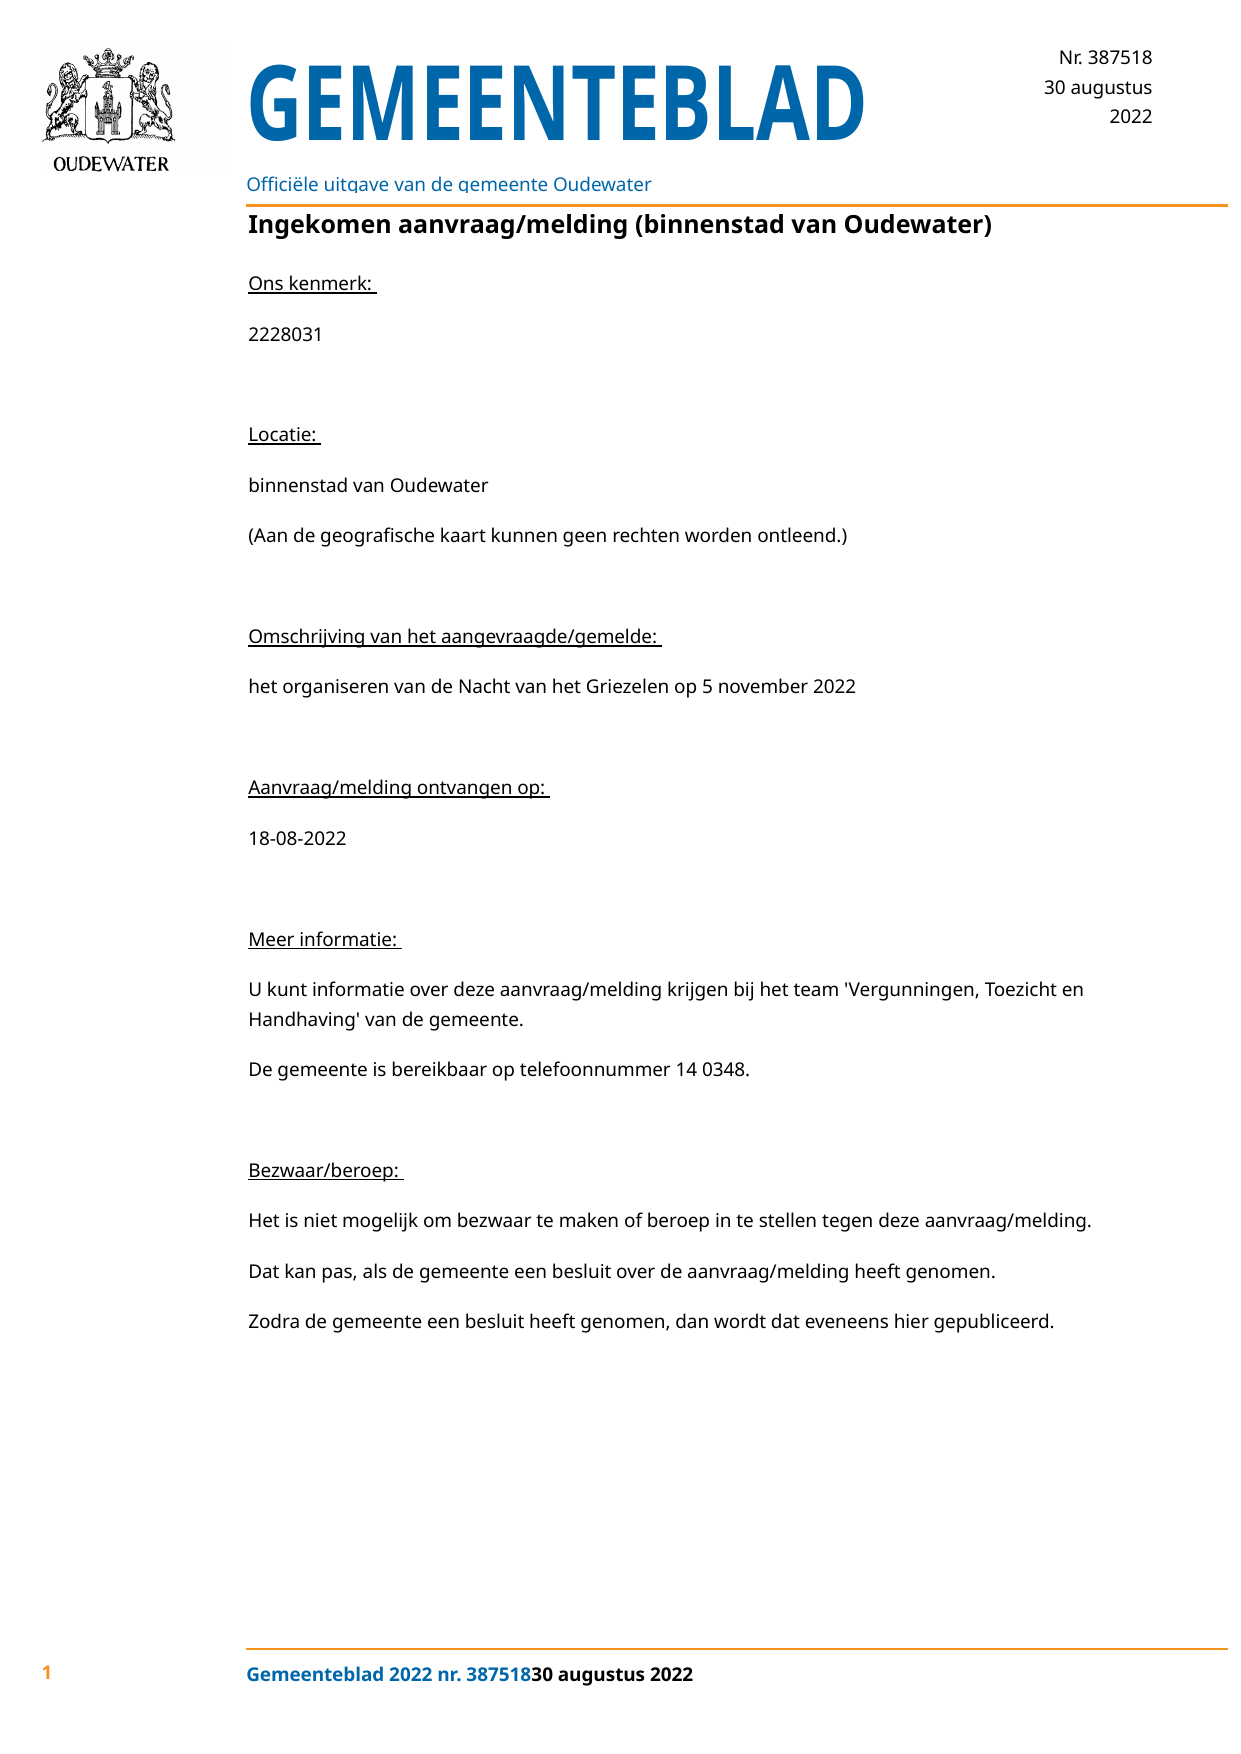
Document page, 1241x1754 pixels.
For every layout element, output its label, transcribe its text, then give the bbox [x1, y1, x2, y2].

text (Aan de geografische kaart kunnen geen rechten worden ontleend.) [248, 522, 1152, 548]
text U kunt informatie over deze aanvraag/melding krijgen bij het team 'Vergunningen, Toezicht en Handhaving' van de gemeente. [248, 976, 1152, 1031]
text Zodra de gemeente een besluit heeft genomen, dan wordt dat eveneens hier gepubliceerd. [248, 1308, 1152, 1334]
text Ingekomen aanvraag/melding (binnenstad van Oudewater) [248, 207, 1152, 241]
text Aanvraag/melding ontvangen op: [248, 774, 1152, 800]
text 2228031 [248, 321, 1152, 346]
text Omschrijving van het aangevraagde/gemelde: [248, 623, 1152, 649]
text het organiseren van de Nacht van het Griezelen op 5 november 2022 [248, 674, 1152, 699]
text Locatie: [248, 422, 1152, 447]
text Het is niet mogelijk om bezwaar te maken of beroep in te stellen tegen deze aanvraag/melding. [248, 1207, 1152, 1233]
text De gemeente is bereikbaar op telefoonnummer 14 0348. [248, 1056, 1152, 1082]
text Bezwaar/beroep: [248, 1157, 1152, 1183]
text Dat kan pas, als de gemeente een besluit over de aanvraag/melding heeft genomen. [248, 1258, 1152, 1283]
text 18-08-2022 [248, 825, 1152, 851]
text Ons kenmerk: [248, 270, 1152, 296]
text Meer informatie: [248, 926, 1152, 951]
picture [41, 47, 231, 172]
text binnenstad van Oudewater [248, 472, 1152, 498]
